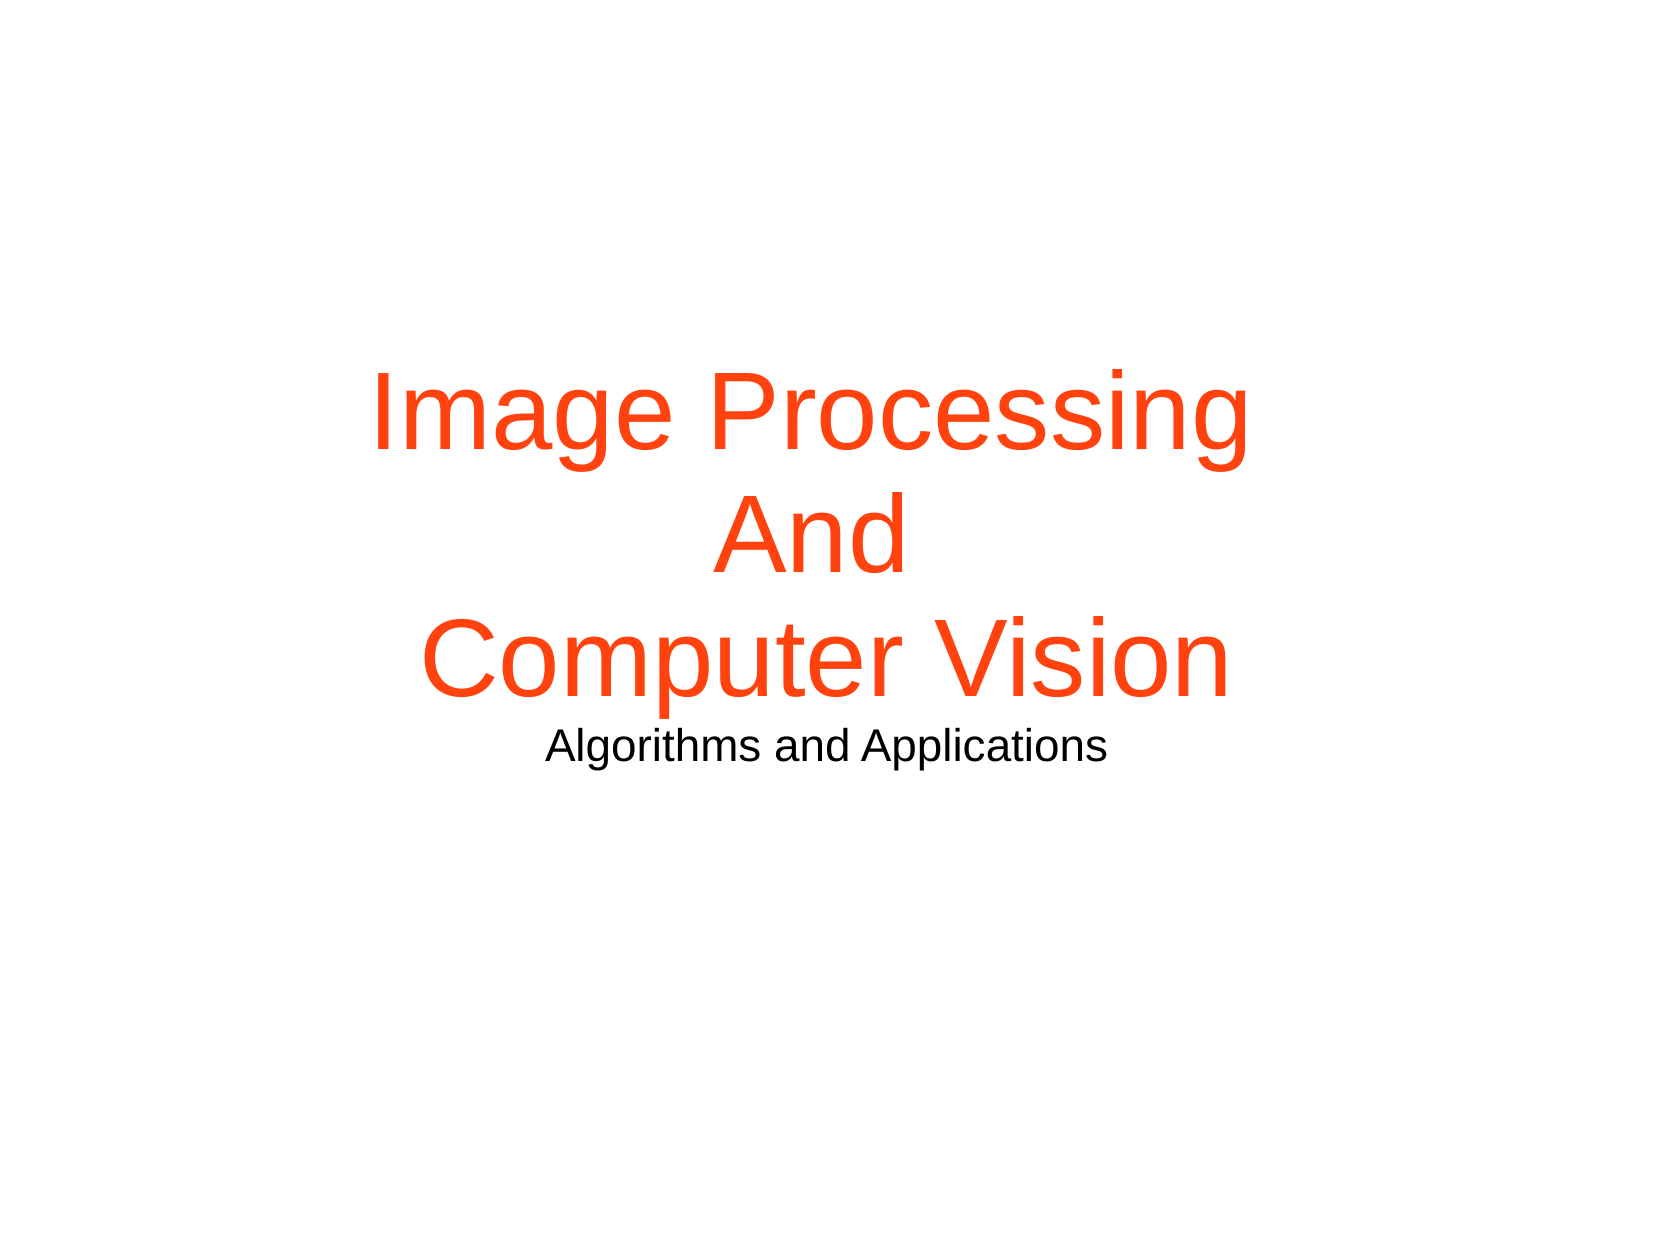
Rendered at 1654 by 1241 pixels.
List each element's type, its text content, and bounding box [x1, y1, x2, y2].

subtitle Image Processing And Computer Vision Algorithms and Applications [82, 200, 1571, 921]
